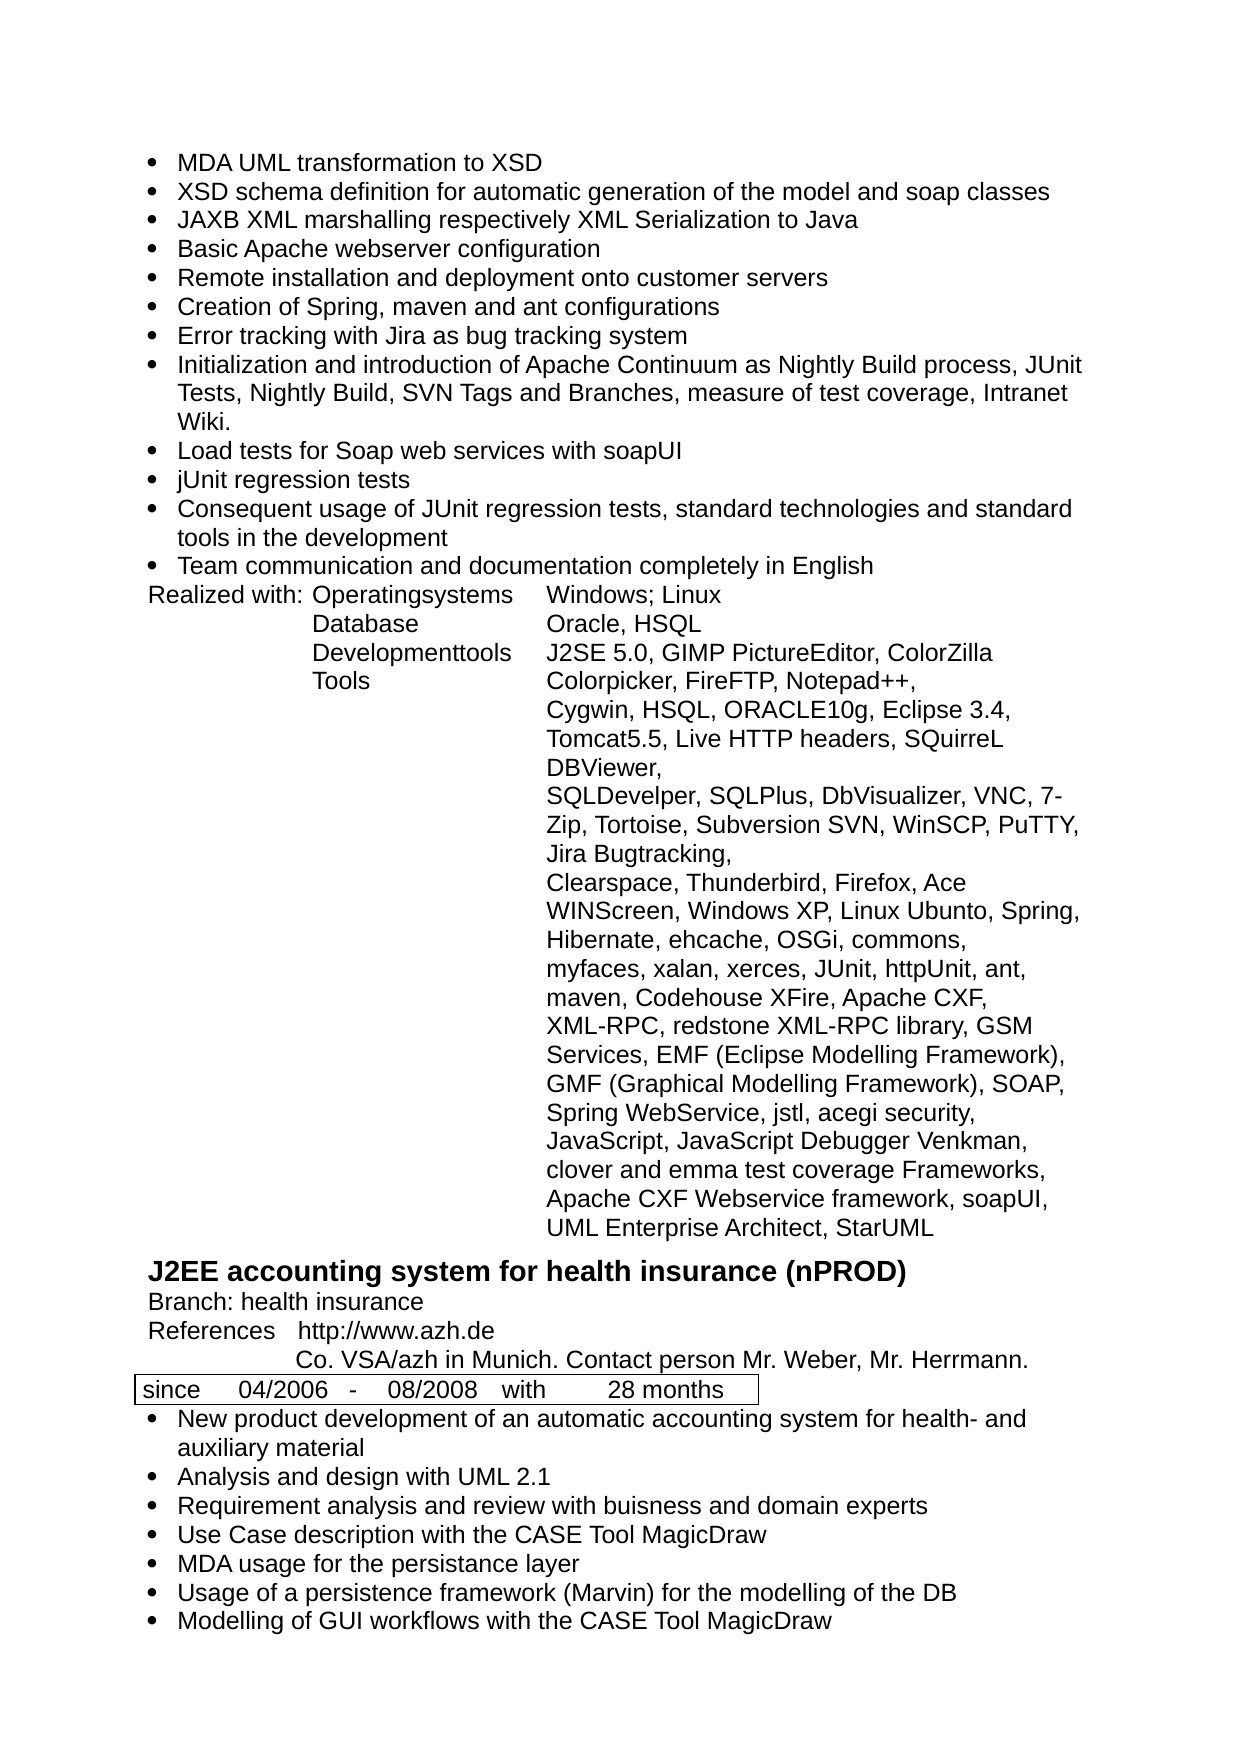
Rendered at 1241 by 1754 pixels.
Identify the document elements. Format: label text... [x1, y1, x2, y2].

table_cell Oracle, HSQL [543, 609, 1089, 638]
table_header Operatingsystems [309, 580, 543, 609]
table_header 28 months [600, 1375, 758, 1403]
list MDA usage for the persistance layer [148, 1549, 1104, 1577]
table_cell Database [309, 609, 543, 638]
list Analysis and design with UML 2.1 [148, 1462, 1104, 1491]
table_cell J2SE 5.0, GIMP PictureEditor, ColorZilla Colorpicker, FireFTP, Notepad++, Cygwin, HSQL, ORACLE10g, Eclipse 3.4, Tomcat5.5, Live HTTP headers, SQuirreL DBViewer, SQLDevelper, SQLPlus, DbVisualizer, VNC, 7-Zip, Tortoise, Subversion SVN, WinSCP, PuTTY, Jira Bugtracking, Clearspace, Thunderbird, Firefox, Ace WINScreen, Windows XP, Linux Ubunto, Spring, Hibernate, ehcache, OSGi, commons, myfaces, xalan, xerces, JUnit, httpUnit, ant, maven, Codehouse XFire, Apache CXF, XML-RPC, redstone XML-RPC library, GSM Services, EMF (Eclipse Modelling Framework), GMF (Graphical Modelling Framework), SOAP, Spring WebService, jstl, acegi security, JavaScript, JavaScript Debugger Venkman, clover and emma test coverage Frameworks, Apache CXF Webservice framework, soapUI, UML Enterprise Architect, StarUML [543, 638, 1089, 1241]
list Creation of Spring, maven and ant configurations [148, 292, 1104, 321]
table_cell [145, 609, 309, 638]
table_header - [341, 1375, 380, 1403]
list Basic Apache webserver configuration [148, 234, 1104, 263]
table_header 04/2006 [231, 1375, 341, 1403]
list jUnit regression tests [148, 465, 1104, 494]
table_header with [494, 1375, 600, 1403]
list XSD schema definition for automatic generation of the model and soap classes [148, 176, 1104, 205]
list Remote installation and deployment onto customer servers [148, 263, 1104, 292]
text Branch: health insurance [148, 1287, 1104, 1316]
list Team communication and documentation completely in English [148, 551, 1104, 580]
list Usage of a persistence framework (Marvin) for the modelling of the DB [148, 1577, 1104, 1606]
table_cell Developmenttools Tools [309, 638, 543, 1241]
list Error tracking with Jira as bug tracking system [148, 321, 1104, 349]
table_header Realized with: [145, 580, 309, 609]
list Requirement analysis and review with buisness and domain experts [148, 1491, 1104, 1520]
list New product development of an automatic accounting system for health- and auxiliary material [148, 1404, 1104, 1462]
list MDA UML transformation to XSD [148, 148, 1104, 176]
table_cell [145, 638, 309, 1241]
list Load tests for Soap web services with soapUI [148, 436, 1104, 465]
table_header since [136, 1375, 231, 1403]
list Use Case description with the CASE Tool MagicDraw [148, 1520, 1104, 1549]
list Initialization and introduction of Apache Continuum as Nightly Build process, JUnit Tests, Nightly Build, SVN Tags and Branches, measure of test coverage, Intranet Wiki. [148, 349, 1104, 436]
list Consequent usage of JUnit regression tests, standard technologies and standard tools in the development [148, 494, 1104, 551]
table_header Windows; Linux [543, 580, 1089, 609]
list JAXB XML marshalling respectively XML Serialization to Java [148, 205, 1104, 234]
list Modelling of GUI workflows with the CASE Tool MagicDraw [148, 1606, 1104, 1635]
text References http://www.azh.de [148, 1316, 1104, 1345]
text Co. VSA/azh in Munich. Contact person Mr. Weber, Mr. Herrmann. [221, 1345, 1104, 1374]
table_header 08/2008 [380, 1375, 494, 1403]
subtitle J2EE accounting system for health insurance (nPROD) [148, 1254, 1104, 1287]
